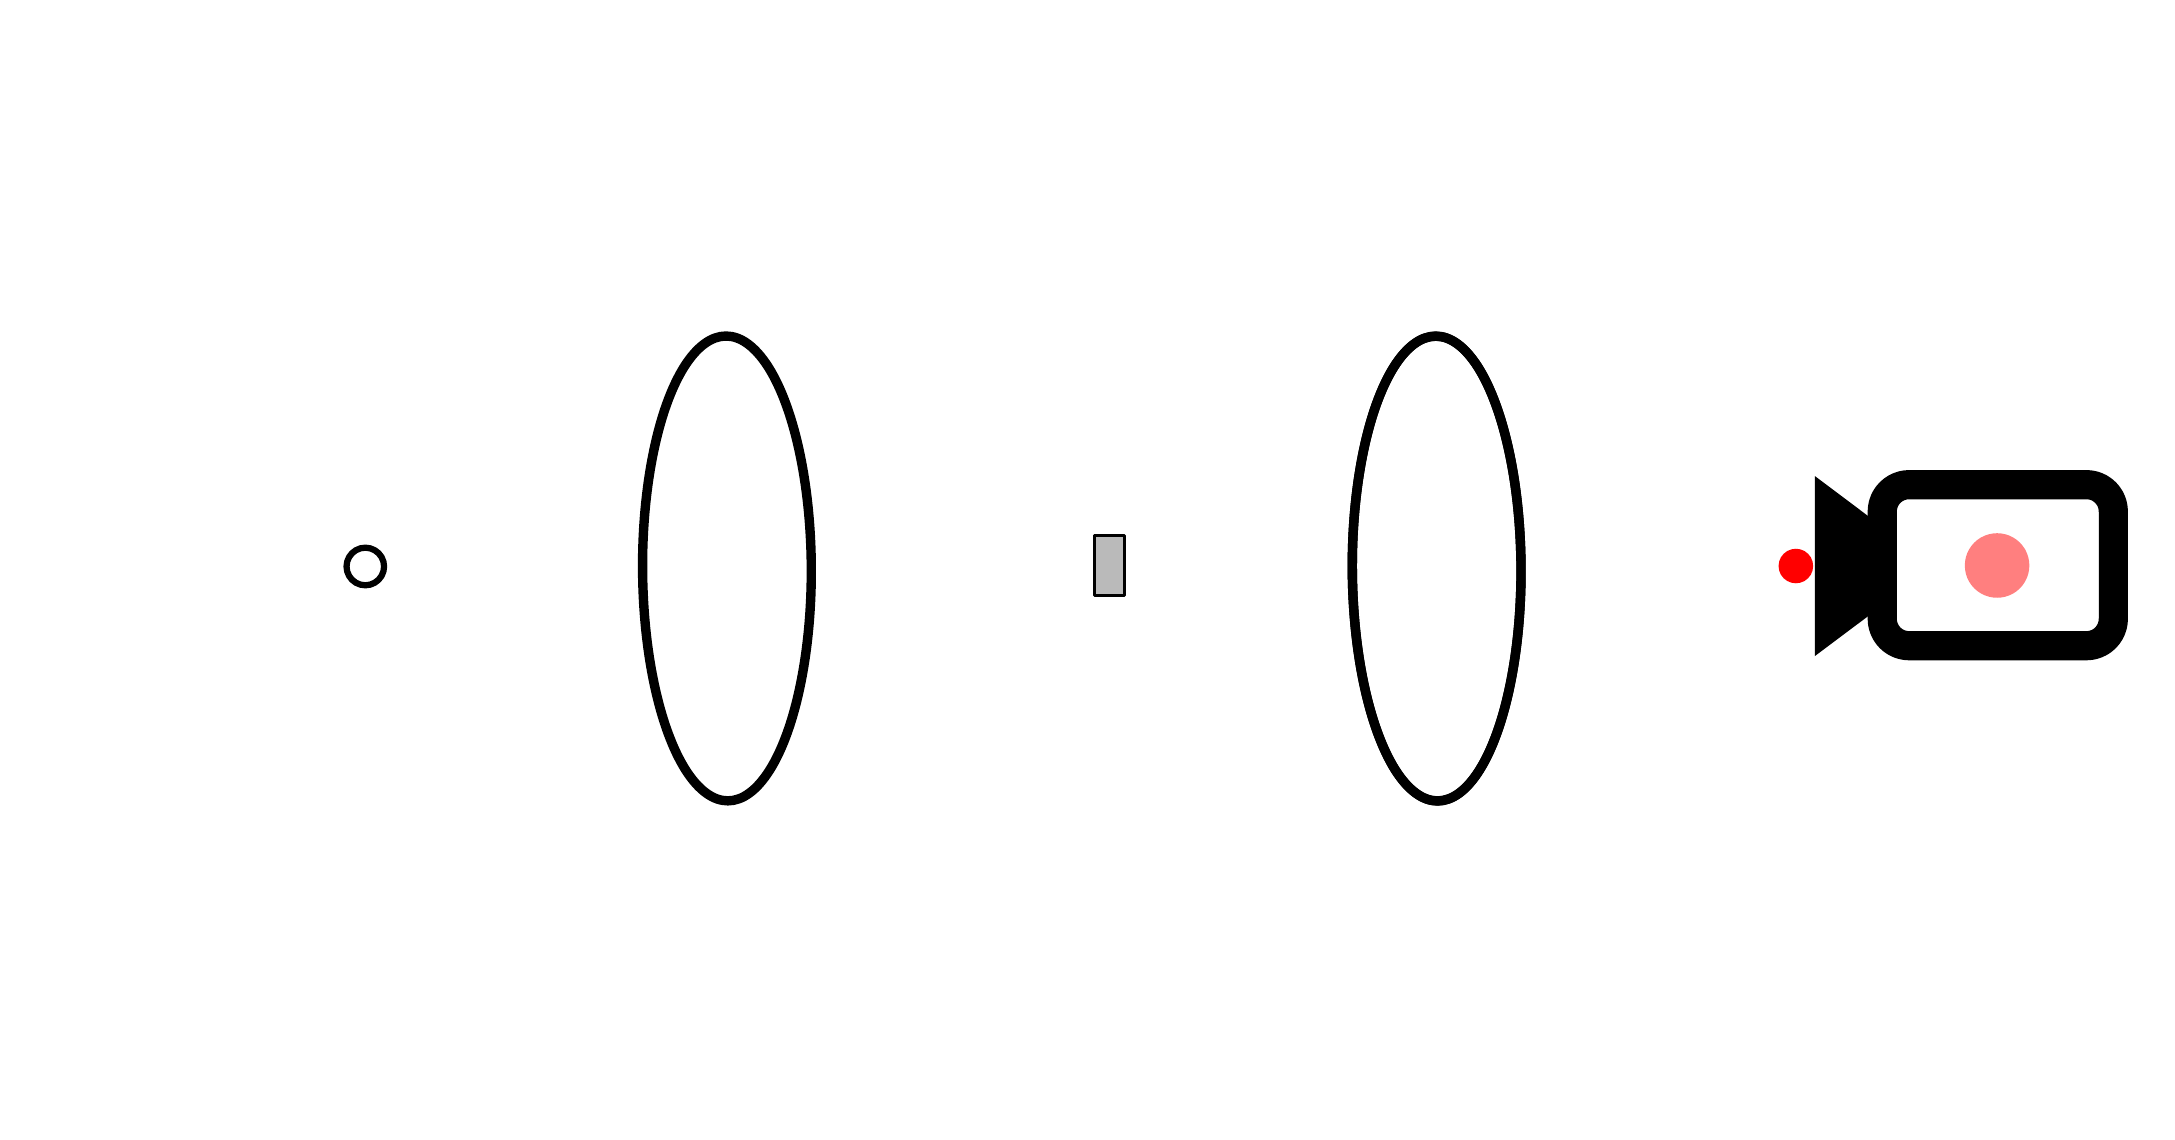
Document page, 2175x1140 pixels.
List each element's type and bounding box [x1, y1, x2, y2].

text_box [1094, 535, 1125, 596]
text_box [1882, 484, 2114, 646]
text_box [642, 336, 812, 801]
text_box [1357, 341, 1516, 796]
text_box [1778, 476, 1875, 657]
